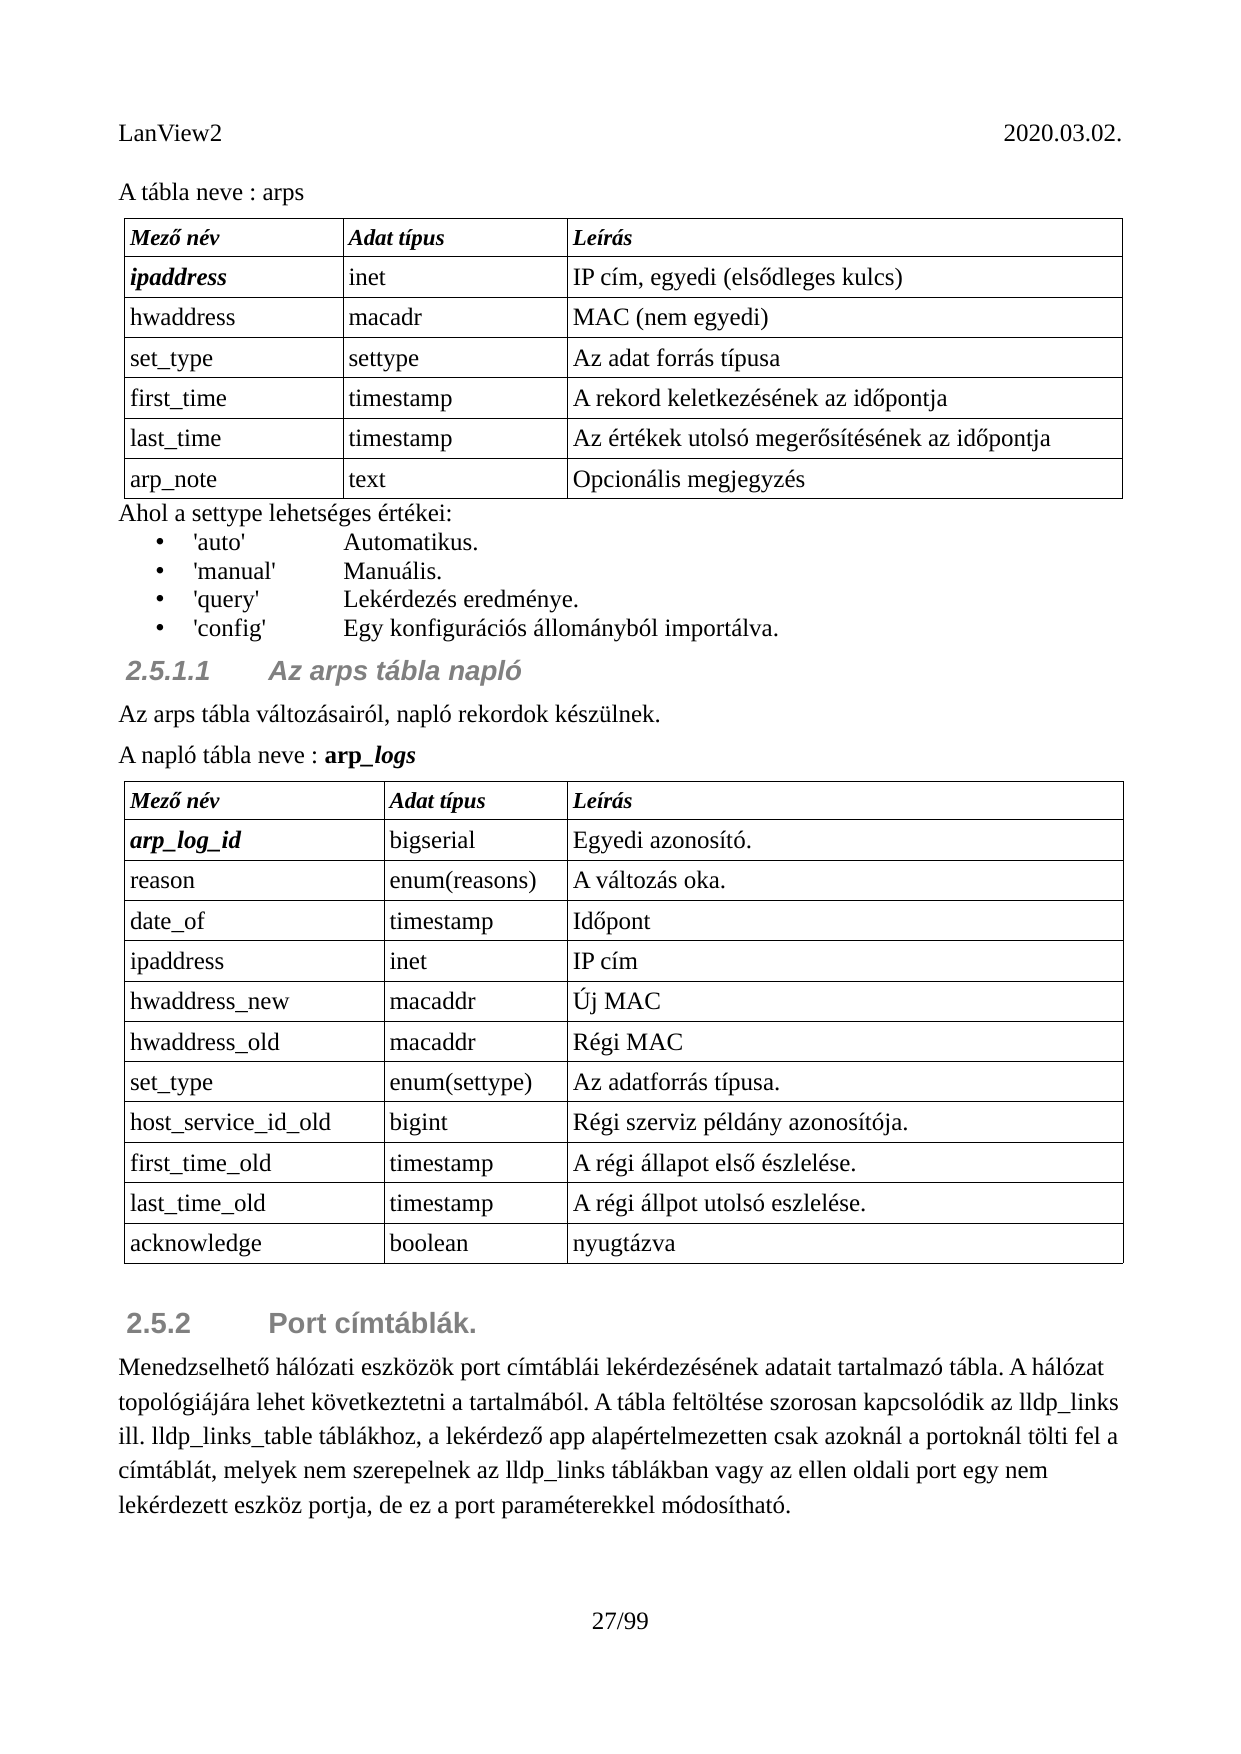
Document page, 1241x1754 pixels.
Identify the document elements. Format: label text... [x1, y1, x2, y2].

table_cell arp_log_id [125, 820, 384, 859]
table_cell hwaddress_old [125, 1022, 384, 1061]
table_cell A változás oka. [568, 861, 1123, 900]
table_cell macadr [344, 298, 567, 337]
table_cell enum(settype) [385, 1062, 567, 1101]
table_cell IP cím [568, 941, 1123, 981]
table_header Mező név [125, 782, 384, 819]
table_header Leírás [568, 219, 1122, 256]
table_cell A régi állapot első észlelése. [568, 1143, 1123, 1182]
table_cell set_type [125, 338, 343, 377]
table_cell settype [344, 338, 567, 377]
table_cell first_time [125, 378, 343, 417]
table_cell nyugtázva [568, 1224, 1123, 1263]
table_cell boolean [385, 1224, 567, 1263]
table_cell Az adatforrás típusa. [568, 1062, 1123, 1101]
table_cell bigserial [385, 820, 567, 859]
table_cell first_time_old [125, 1143, 384, 1182]
table_cell timestamp [385, 901, 567, 940]
table_cell Időpont [568, 901, 1123, 940]
table_cell enum(reasons) [385, 861, 567, 900]
table_cell hwaddress [125, 298, 343, 337]
table_cell last_time_old [125, 1183, 384, 1222]
table_cell macaddr [385, 1022, 567, 1061]
table_header Leírás [568, 782, 1123, 819]
table_cell Az adat forrás típusa [568, 338, 1122, 377]
list 'manual' Manuális. [156, 556, 1122, 584]
text A napló tábla neve : arp_logs [118, 740, 1122, 769]
text Menedzselhető hálózati eszközök port címtáblái lekérdezésének adatait tartalmazó tábla. A hálózat topológiájára lehet következtetni a tartalmából. A tábla feltöltése szorosan kapcsolódik az lldp_links ill. lldp_links_table táblákhoz, a lekérdező app alapértelmezetten csak azoknál a portoknál tölti fel a címtáblát, melyek nem szerepelnek az lldp_links táblákban vagy az ellen oldali port egy nem lekérdezett eszköz portja, de ez a port paraméterekkel módosítható. [118, 1352, 1122, 1519]
table_cell Régi szerviz példány azonosítója. [568, 1102, 1123, 1142]
list 'config' Egy konfigurációs állományból importálva. [156, 613, 1122, 642]
table_cell timestamp [344, 419, 567, 458]
table_cell Egyedi azonosító. [568, 820, 1123, 859]
text A tábla neve : arps [118, 177, 1122, 206]
table_header Adat típus [385, 782, 567, 819]
table_header Adat típus [344, 219, 567, 256]
table_cell timestamp [344, 378, 567, 417]
table_cell IP cím, egyedi (elsődleges kulcs) [568, 257, 1122, 297]
table_cell arp_note [125, 459, 343, 498]
table_cell Az értékek utolsó megerősítésének az időpontja [568, 419, 1122, 458]
table_cell A rekord keletkezésének az időpontja [568, 378, 1122, 417]
text Ahol a settype lehetséges értékei: [118, 498, 1122, 527]
list 'auto' Automatikus. [156, 527, 1122, 556]
table_cell hwaddress_new [125, 982, 384, 1021]
text Az arps tábla változásairól, napló rekordok készülnek. [118, 699, 1122, 728]
table_cell timestamp [385, 1183, 567, 1222]
table_cell host_service_id_old [125, 1102, 384, 1142]
table_cell inet [385, 941, 567, 981]
subtitle Port címtáblák. [118, 1306, 1122, 1340]
table_cell last_time [125, 419, 343, 458]
subtitle Az arps tábla napló [118, 654, 1122, 686]
table_cell text [344, 459, 567, 498]
list 'query' Lekérdezés eredménye. [156, 584, 1122, 613]
table_cell set_type [125, 1062, 384, 1101]
table_header Mező név [125, 219, 343, 256]
table_cell reason [125, 861, 384, 900]
table_cell ipaddress [125, 941, 384, 981]
table_cell A régi állpot utolsó eszlelése. [568, 1183, 1123, 1222]
table_cell Opcionális megjegyzés [568, 459, 1122, 498]
table_cell Régi MAC [568, 1022, 1123, 1061]
table_cell date_of [125, 901, 384, 940]
table_cell macaddr [385, 982, 567, 1021]
table_cell bigint [385, 1102, 567, 1142]
table_cell MAC (nem egyedi) [568, 298, 1122, 337]
table_cell acknowledge [125, 1224, 384, 1263]
table_cell Új MAC [568, 982, 1123, 1021]
table_cell ipaddress [125, 257, 343, 297]
table_cell timestamp [385, 1143, 567, 1182]
table_cell inet [344, 257, 567, 297]
